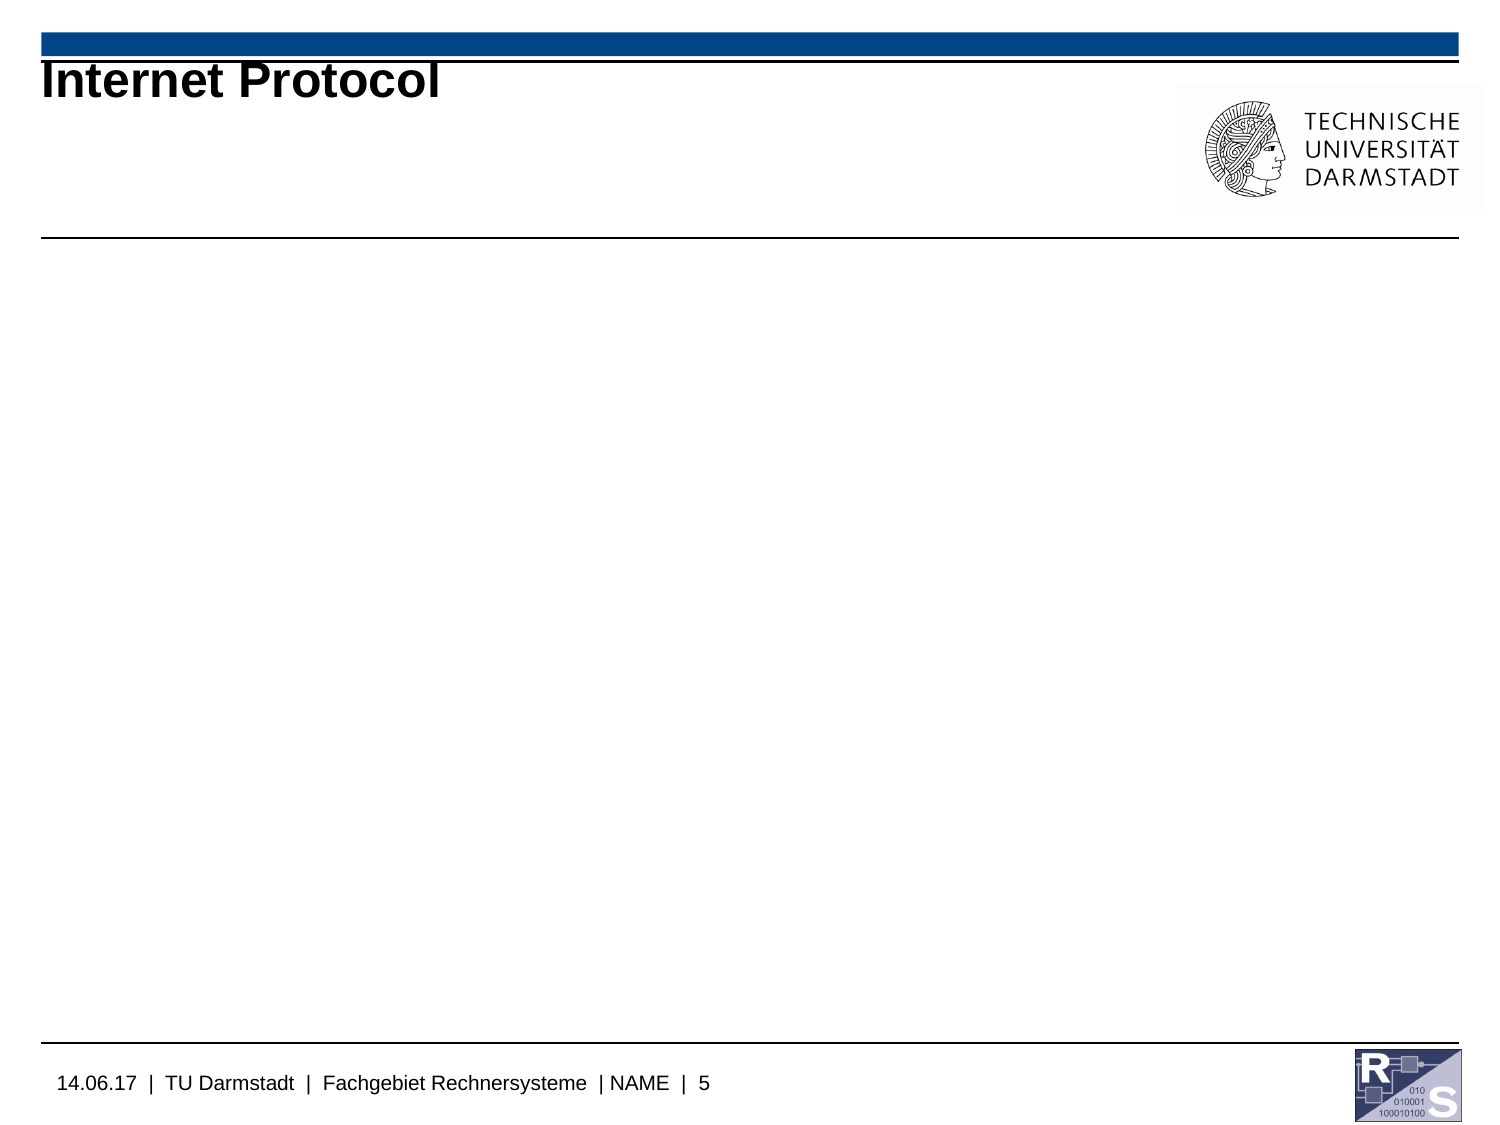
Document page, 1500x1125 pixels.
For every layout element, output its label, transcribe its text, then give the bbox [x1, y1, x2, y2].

picture [1355, 1049, 1462, 1122]
title Internet Protocol [41, 5, 1131, 156]
